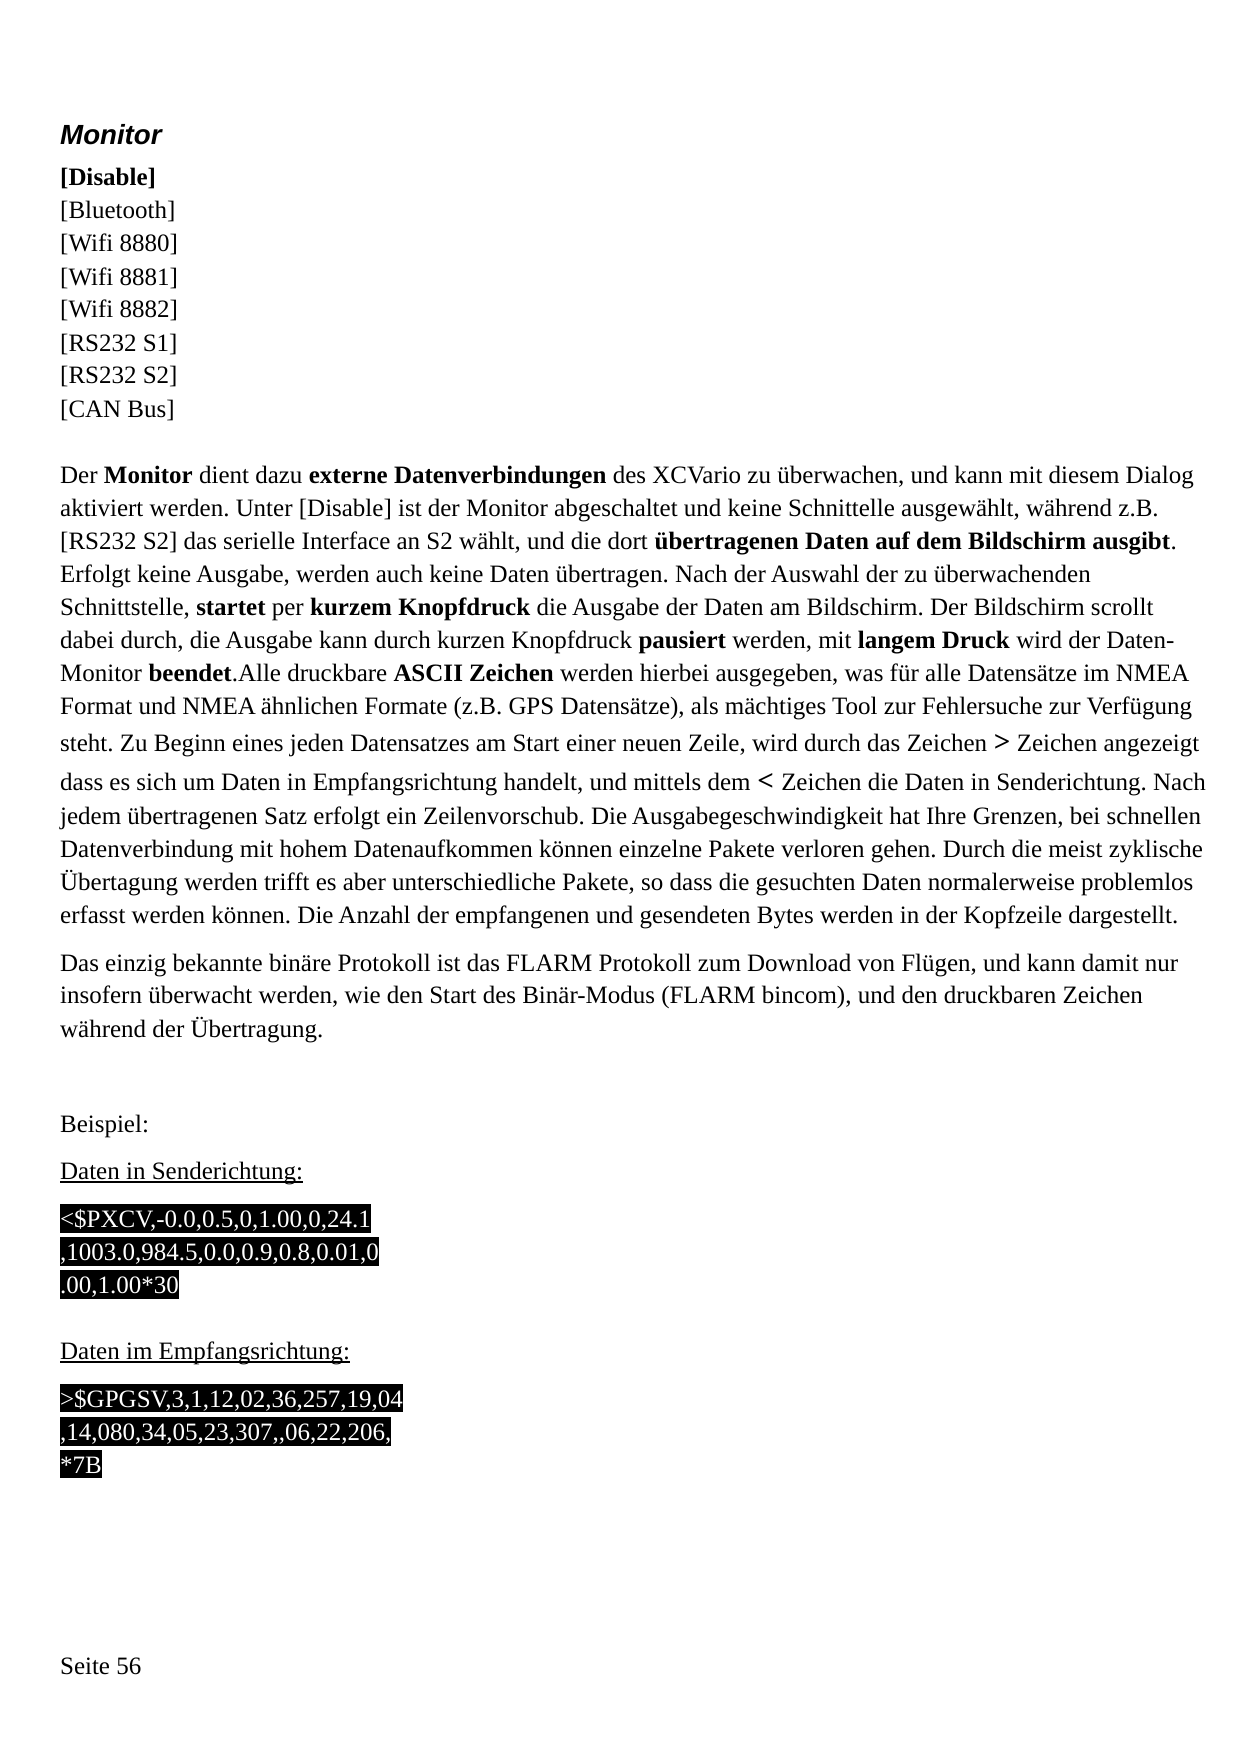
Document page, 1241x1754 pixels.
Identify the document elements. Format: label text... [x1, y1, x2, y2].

text Beispiel: [60, 1109, 1207, 1138]
subtitle Monitor [60, 118, 1207, 150]
text Das einzig bekannte binäre Protokoll ist das FLARM Protokoll zum Download von Flügen, und kann damit nur insofern überwacht werden, wie den Start des Binär-Modus (FLARM bincom), und den druckbaren Zeichen während der Übertragung. [60, 948, 1207, 1042]
text [Wifi 8881] [60, 262, 1207, 290]
text Daten im Empfangsrichtung: [60, 1336, 1207, 1365]
text [Wifi 8880] [60, 228, 1207, 257]
text [Disable] [60, 162, 1207, 191]
text [RS232 S1] [60, 328, 1207, 356]
text >$GPGSV,3,1,12,02,36,257,19,04 [60, 1384, 1207, 1412]
text Der Monitor dient dazu externe Datenverbindungen des XCVario zu überwachen, und kann mit diesem Dialog aktiviert werden. Unter [Disable] ist der Monitor abgeschaltet und keine Schnittelle ausgewählt, während z.B. [RS232 S2] das serielle Interface an S2 wählt, und die dort übertragenen Daten auf dem Bildschirm ausgibt. Erfolgt keine Ausgabe, werden auch keine Daten übertragen. Nach der Auswahl der zu überwachenden Schnittstelle, startet per kurzem Knopfdruck die Ausgabe der Daten am Bildschirm. Der Bildschirm scrollt dabei durch, die Ausgabe kann durch kurzen Knopfdruck pausiert werden, mit langem Druck wird der Daten-Monitor beendet.Alle druckbare ASCII Zeichen werden hierbei ausgegeben, was für alle Datensätze im NMEA Format und NMEA ähnlichen Formate (z.B. GPS Datensätze), als mächtiges Tool zur Fehlersuche zur Verfügung steht. Zu Beginn eines jeden Datensatzes am Start einer neuen Zeile, wird durch das Zeichen > Zeichen angezeigt dass es sich um Daten in Empfangsrichtung handelt, und mittels dem < Zeichen die Daten in Senderichtung. Nach jedem übertragenen Satz erfolgt ein Zeilenvorschub. Die Ausgabegeschwindigkeit hat Ihre Grenzen, bei schnellen Datenverbindung mit hohem Datenaufkommen können einzelne Pakete verloren gehen. Durch die meist zyklische Übertagung werden trifft es aber unterschiedliche Pakete, so dass die gesuchten Daten normalerweise problemlos erfasst werden können. Die Anzahl der empfangenen und gesendeten Bytes werden in der Kopfzeile dargestellt. [60, 460, 1207, 929]
text <$PXCV,-0.0,0.5,0,1.00,0,24.1 ,1003.0,984.5,0.0,0.9,0.8,0.01,0 .00,1.00*30 [60, 1204, 1207, 1332]
text [RS232 S2] [60, 361, 1207, 389]
text [CAN Bus] [60, 394, 1207, 422]
text *7B [60, 1450, 1207, 1512]
text [Bluetooth] [60, 196, 1207, 224]
text [Wifi 8882] [60, 294, 1207, 323]
text Daten in Senderichtung: [60, 1156, 1207, 1185]
text ,14,080,34,05,23,307,,06,22,206, [60, 1417, 1207, 1446]
